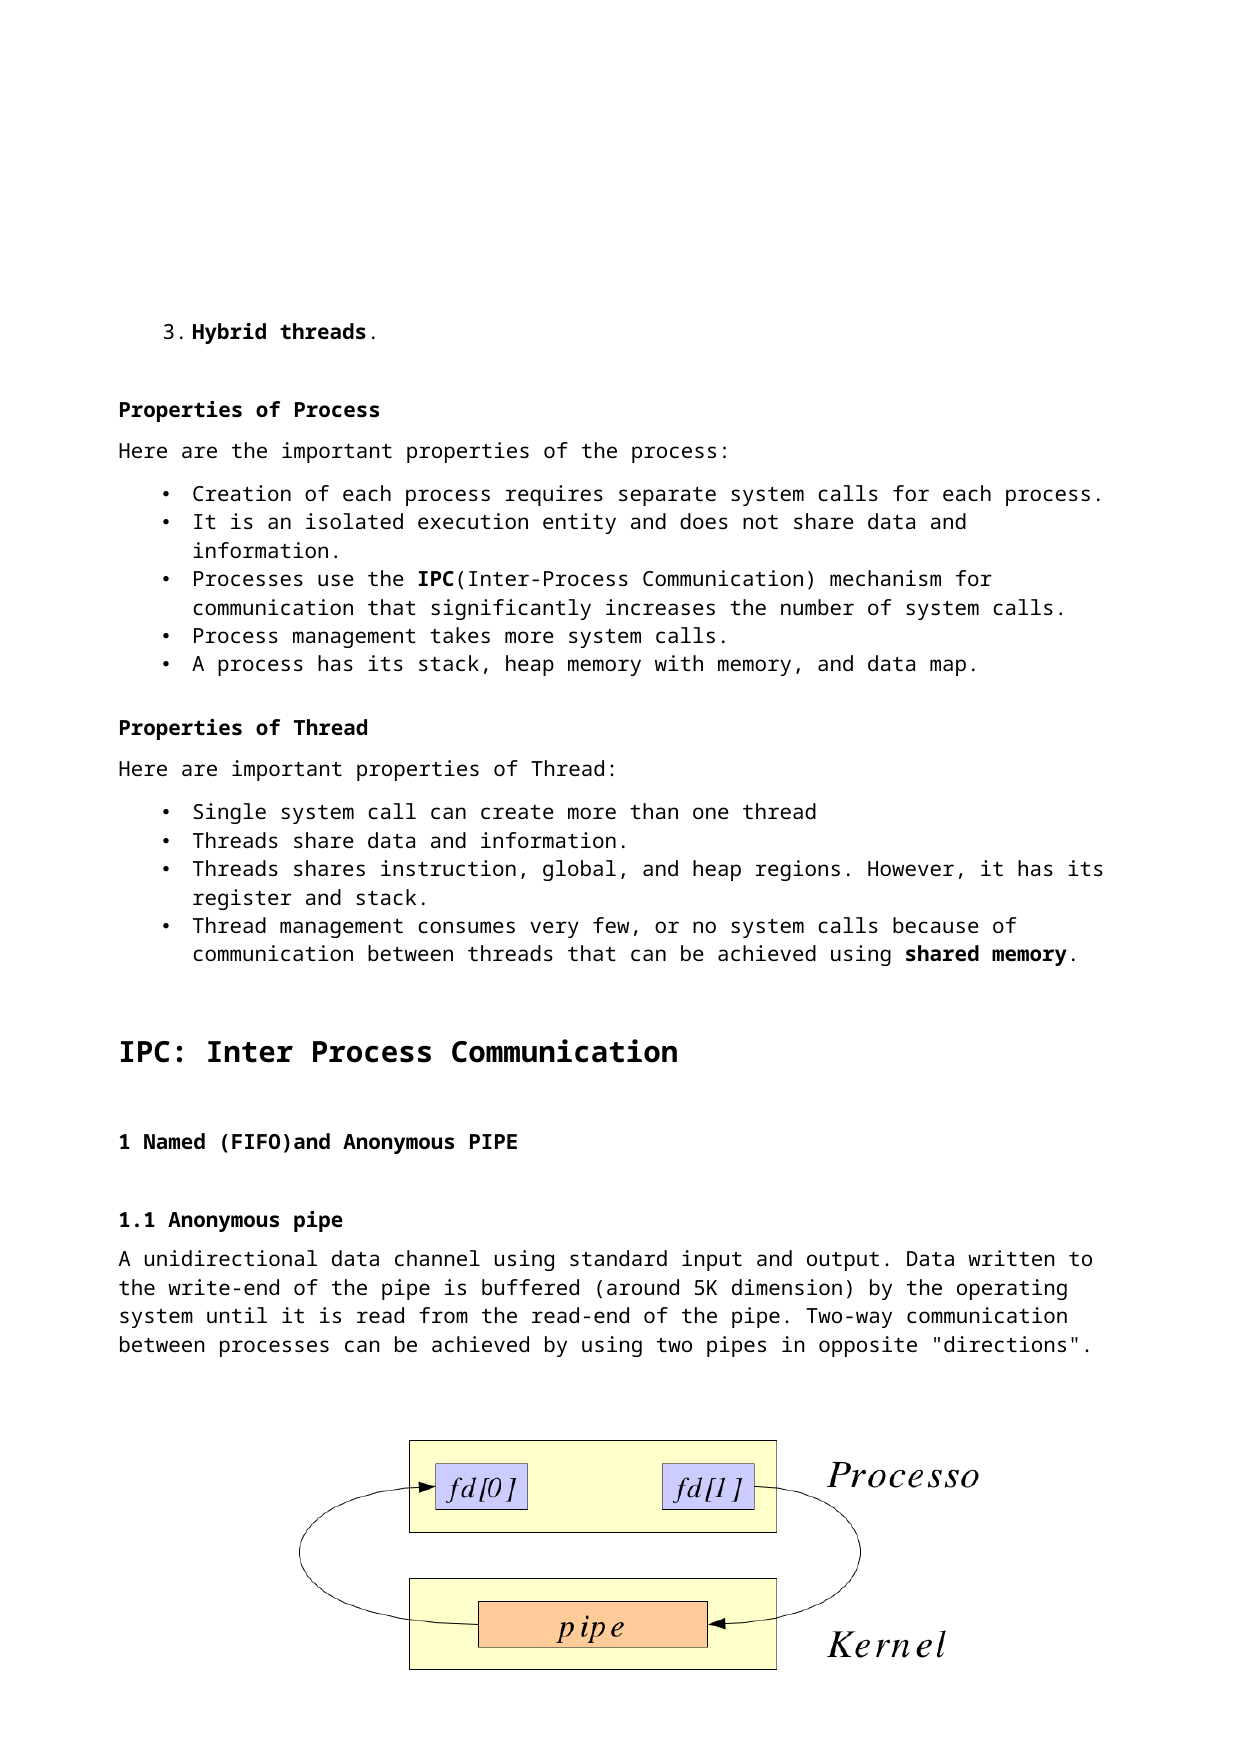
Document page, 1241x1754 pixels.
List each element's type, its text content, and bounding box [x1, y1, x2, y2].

list Threads share data and information. [162, 826, 1122, 854]
list Hybrid threads. [162, 317, 1122, 346]
text Here are important properties of Thread: [118, 754, 1122, 783]
list Thread management consumes very few, or no system calls because of communication between threads that can be achieved using shared memory. [162, 911, 1122, 968]
subtitle Properties of Process [118, 395, 1122, 423]
text A unidirectional data channel using standard input and output. Data written to the write-end of the pipe is buffered (around 5K dimension) by the operating system until it is read from the read-end of the pipe. Two-way communication between processes can be achieved by using two pipes in opposite "directions". [118, 1244, 1122, 1358]
list Single system call can create more than one thread [162, 797, 1122, 826]
text 1 Named (FIFO)and Anonymous PIPE [118, 1127, 1122, 1155]
list A process has its stack, heap memory with memory, and data map. [162, 649, 1122, 678]
picture [274, 1415, 1019, 1696]
list Processes use the IPC(Inter-Process Communication) mechanism for communication that significantly increases the number of system calls. [162, 564, 1122, 621]
list Process management takes more system calls. [162, 621, 1122, 649]
subtitle Properties of Thread [118, 713, 1122, 742]
list Creation of each process requires separate system calls for each process. [162, 479, 1122, 507]
subtitle IPC: Inter Process Communication [118, 1032, 1122, 1071]
list Threads shares instruction, global, and heap regions. However, it has its register and stack. [162, 854, 1122, 911]
text Here are the important properties of the process: [118, 436, 1122, 464]
list It is an isolated execution entity and does not share data and information. [162, 507, 1122, 564]
text 1.1 Anonymous pipe [118, 1205, 1122, 1234]
